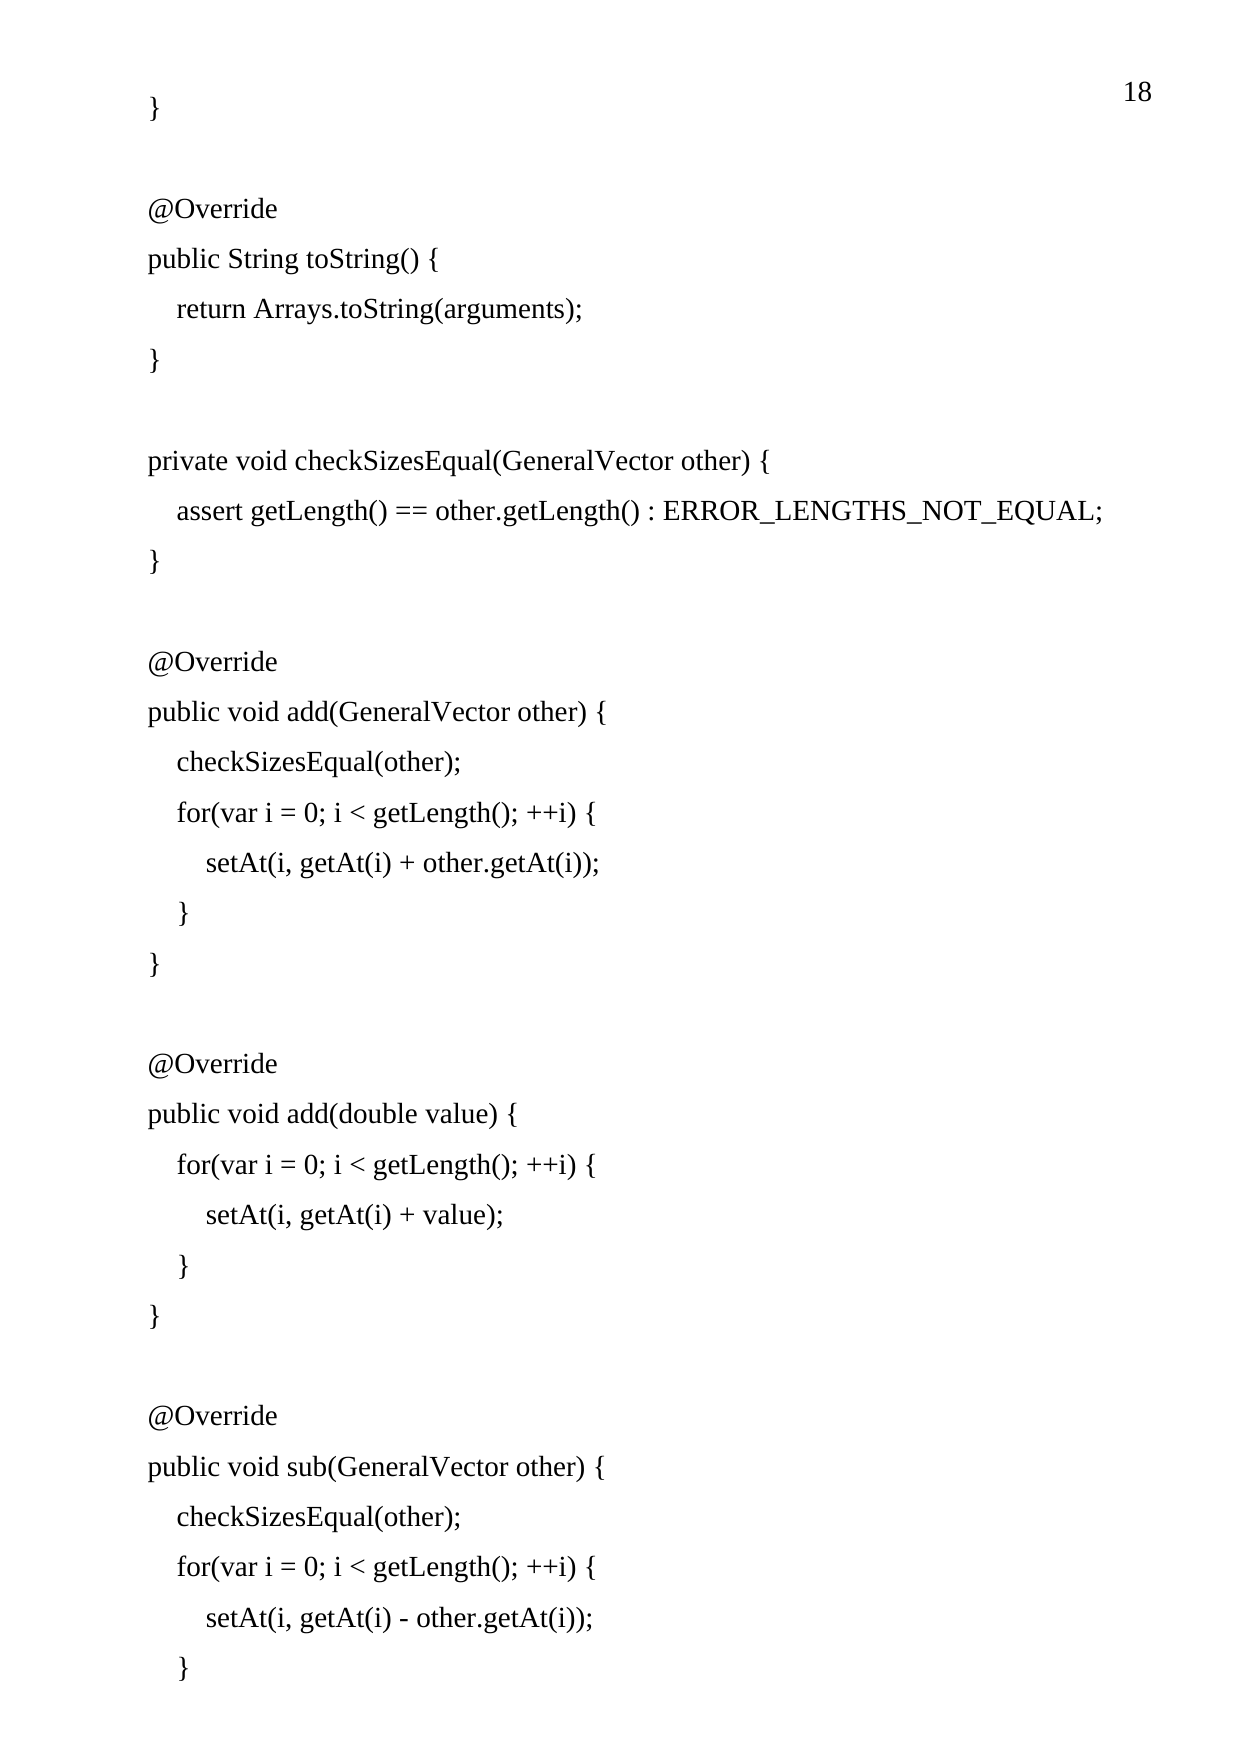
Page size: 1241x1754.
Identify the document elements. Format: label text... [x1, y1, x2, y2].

text } [118, 1248, 1122, 1281]
text public String toString() { [118, 241, 1122, 275]
text @Override [118, 1398, 1122, 1432]
text assert getLength() == other.getLength() : ERROR_LENGTHS_NOT_EQUAL; [118, 493, 1122, 526]
text @Override [118, 644, 1122, 677]
text checkSizesEqual(other); [118, 1499, 1122, 1533]
text for(var i = 0; i < getLength(); ++i) { [118, 1147, 1122, 1181]
text } [118, 1298, 1122, 1331]
text setAt(i, getAt(i) - other.getAt(i)); [118, 1600, 1122, 1633]
text for(var i = 0; i < getLength(); ++i) { [118, 1549, 1122, 1583]
text public void add(GeneralVector other) { [118, 694, 1122, 728]
text } [118, 946, 1122, 979]
text setAt(i, getAt(i) + other.getAt(i)); [118, 845, 1122, 879]
text public void add(double value) { [118, 1097, 1122, 1130]
text setAt(i, getAt(i) + value); [118, 1197, 1122, 1231]
text } [118, 342, 1122, 376]
text @Override [118, 191, 1122, 224]
text @Override [118, 1046, 1122, 1080]
text for(var i = 0; i < getLength(); ++i) { [118, 795, 1122, 828]
text checkSizesEqual(other); [118, 744, 1122, 778]
text } [118, 90, 1122, 124]
text } [118, 895, 1122, 929]
text } [118, 1650, 1122, 1684]
text private void checkSizesEqual(GeneralVector other) { [118, 443, 1122, 476]
text return Arrays.toString(arguments); [118, 292, 1122, 325]
text } [118, 543, 1122, 577]
text public void sub(GeneralVector other) { [118, 1449, 1122, 1482]
